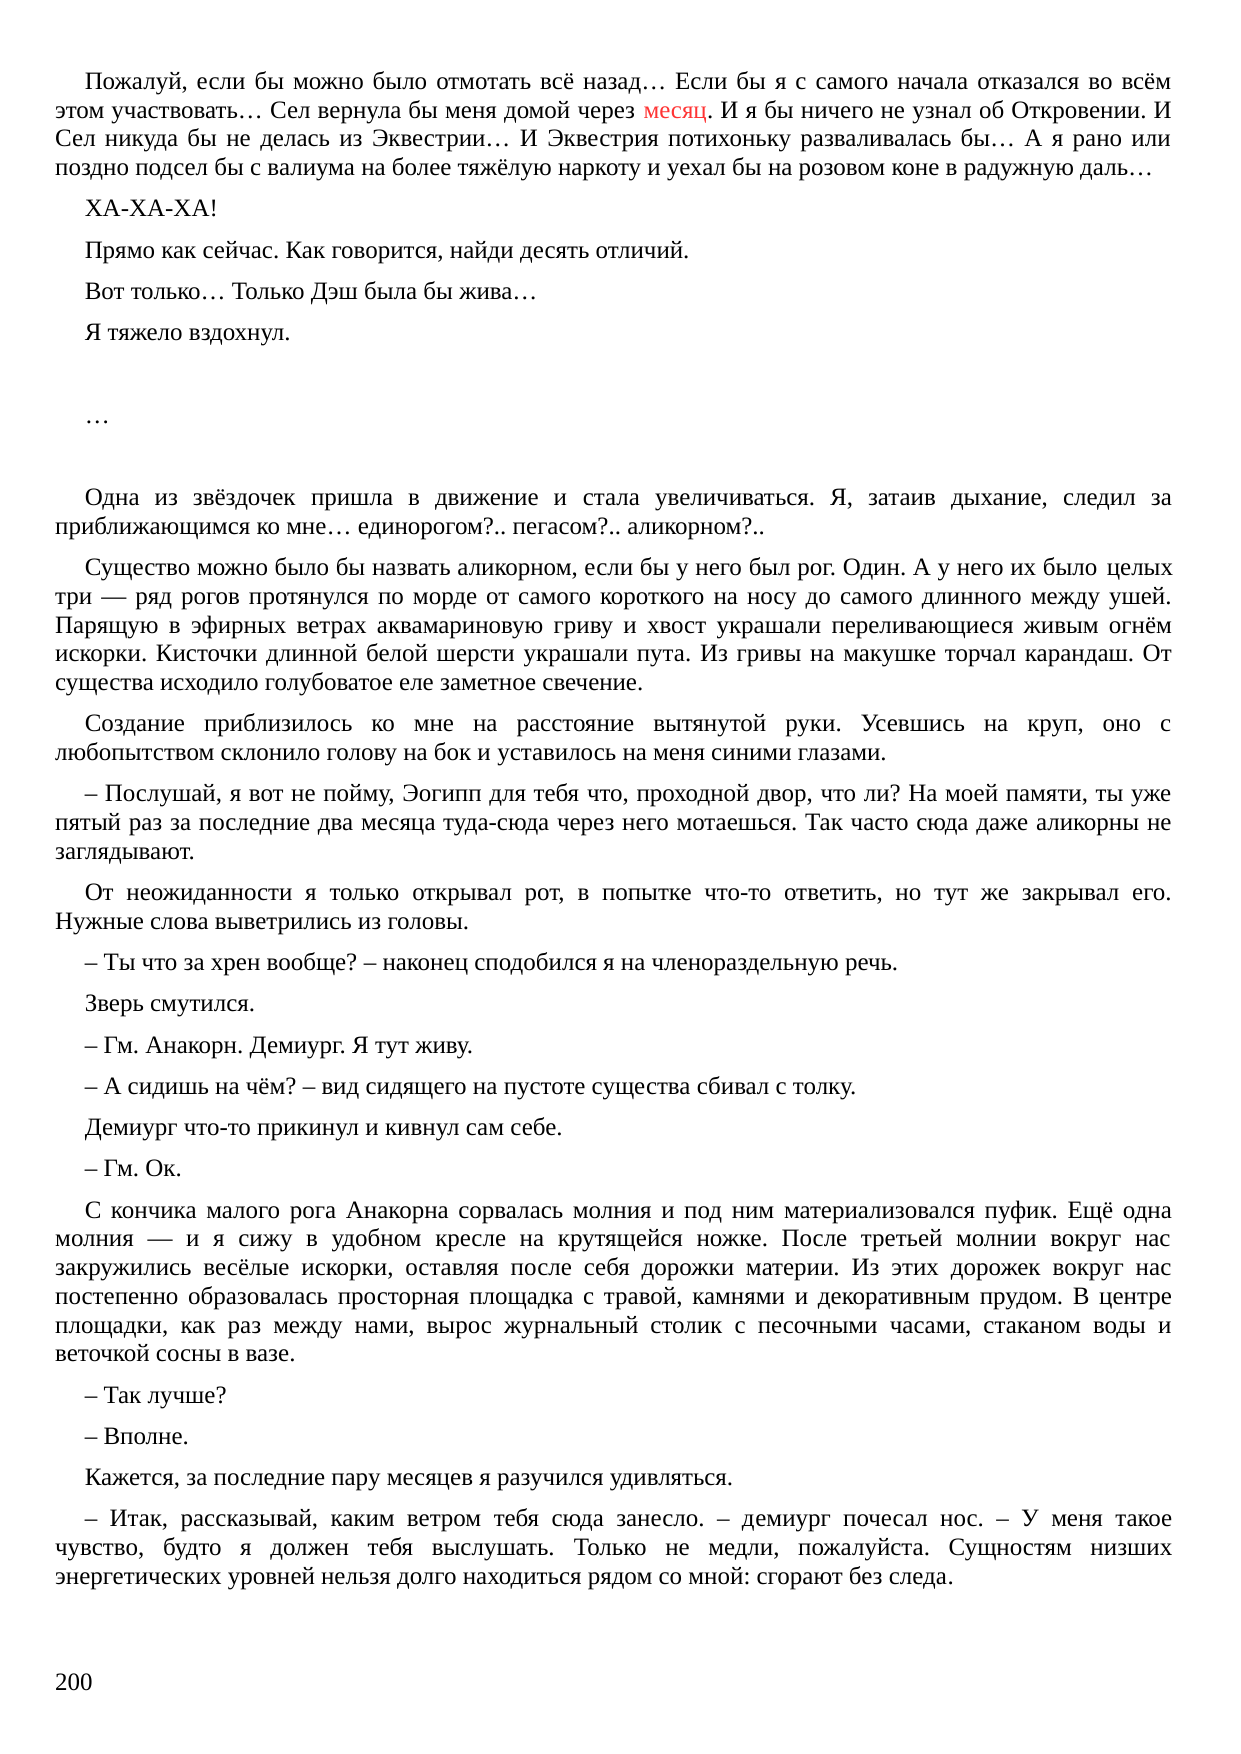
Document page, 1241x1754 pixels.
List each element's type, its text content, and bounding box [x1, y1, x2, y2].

text – Итак, рассказывай, каким ветром тебя сюда занесло. – демиург почесал нос. – У меня такое чувство, будто я должен тебя выслушать. Только не медли, пожалуйста. Сущностям низших энергетических уровней нельзя долго находиться рядом со мной: сгорают без следа. [55, 1503, 1173, 1590]
text Демиург что-то прикинул и кивнул сам себе. [55, 1112, 1173, 1141]
text Существо можно было бы назвать аликорном, если бы у него был рог. Один. А у него их было целых три — ряд рогов протянулся по морде от самого короткого на носу до самого длинного между ушей. Парящую в эфирных ветрах аквамариновую гриву и хвост украшали переливающиеся живым огнём искорки. Кисточки длинной белой шерсти украшали пута. Из гривы на макушке торчал карандаш. От существа исходило голубоватое еле заметное свечение. [55, 552, 1173, 696]
text Создание приблизилось ко мне на расстояние вытянутой руки. Усевшись на круп, оно с любопытством склонило голову на бок и уставилось на меня синими глазами. [55, 708, 1173, 766]
text Я тяжело вздохнул. [55, 317, 1173, 346]
text Вот только… Только Дэш была бы жива… [55, 276, 1173, 305]
text С кончика малого рога Анакорна сорвалась молния и под ним материализовался пуфик. Ещё одна молния — и я сижу в удобном кресле на крутящейся ножке. После третьей молнии вокруг нас закружились весёлые искорки, оставляя после себя дорожки материи. Из этих дорожек вокруг нас постепенно образовалась просторная площадка с травой, камнями и декоративным прудом. В центре площадки, как раз между нами, вырос журнальный столик с песочными часами, стаканом воды и веточкой сосны в вазе. [55, 1195, 1173, 1367]
text – Так лучше? [55, 1380, 1173, 1408]
text ХА-ХА-ХА! [55, 193, 1173, 222]
text – А сидишь на чём? – вид сидящего на пустоте существа сбивал с толку. [55, 1071, 1173, 1100]
text Прямо как сейчас. Как говорится, найди десять отличий. [55, 235, 1173, 263]
text Одна из звёздочек пришла в движение и стала увеличиваться. Я, затаив дыхание, следил за приближающимся ко мне… единорогом?.. пегасом?.. аликорном?.. [55, 482, 1173, 540]
text – Гм. Ок. [55, 1153, 1173, 1182]
text – Вполне. [55, 1421, 1173, 1450]
text От неожиданности я только открывал рот, в попытке что-то ответить, но тут же закрывал его. Нужные слова выветрились из головы. [55, 877, 1173, 935]
text … [55, 400, 1173, 428]
text Пожалуй, если бы можно было отмотать всё назад… Если бы я с самого начала отказался во всём этом участвовать… Сел вернула бы меня домой через месяц. И я бы ничего не узнал об Откровении. И Сел никуда бы не делась из Эквестрии… И Эквестрия потихоньку разваливалась бы… А я рано или поздно подсел бы с валиума на более тяжёлую наркоту и уехал бы на розовом коне в радужную даль… [55, 66, 1173, 181]
text – Ты что за хрен вообще? – наконец сподобился я на членораздельную речь. [55, 947, 1173, 976]
text – Гм. Анакорн. Демиург. Я тут живу. [55, 1030, 1173, 1058]
text – Послушай, я вот не пойму, Эогипп для тебя что, проходной двор, что ли? На моей памяти, ты уже пятый раз за последние два месяца туда-сюда через него мотаешься. Так часто сюда даже аликорны не заглядывают. [55, 778, 1173, 865]
text Зверь смутился. [55, 988, 1173, 1017]
text Кажется, за последние пару месяцев я разучился удивляться. [55, 1462, 1173, 1491]
